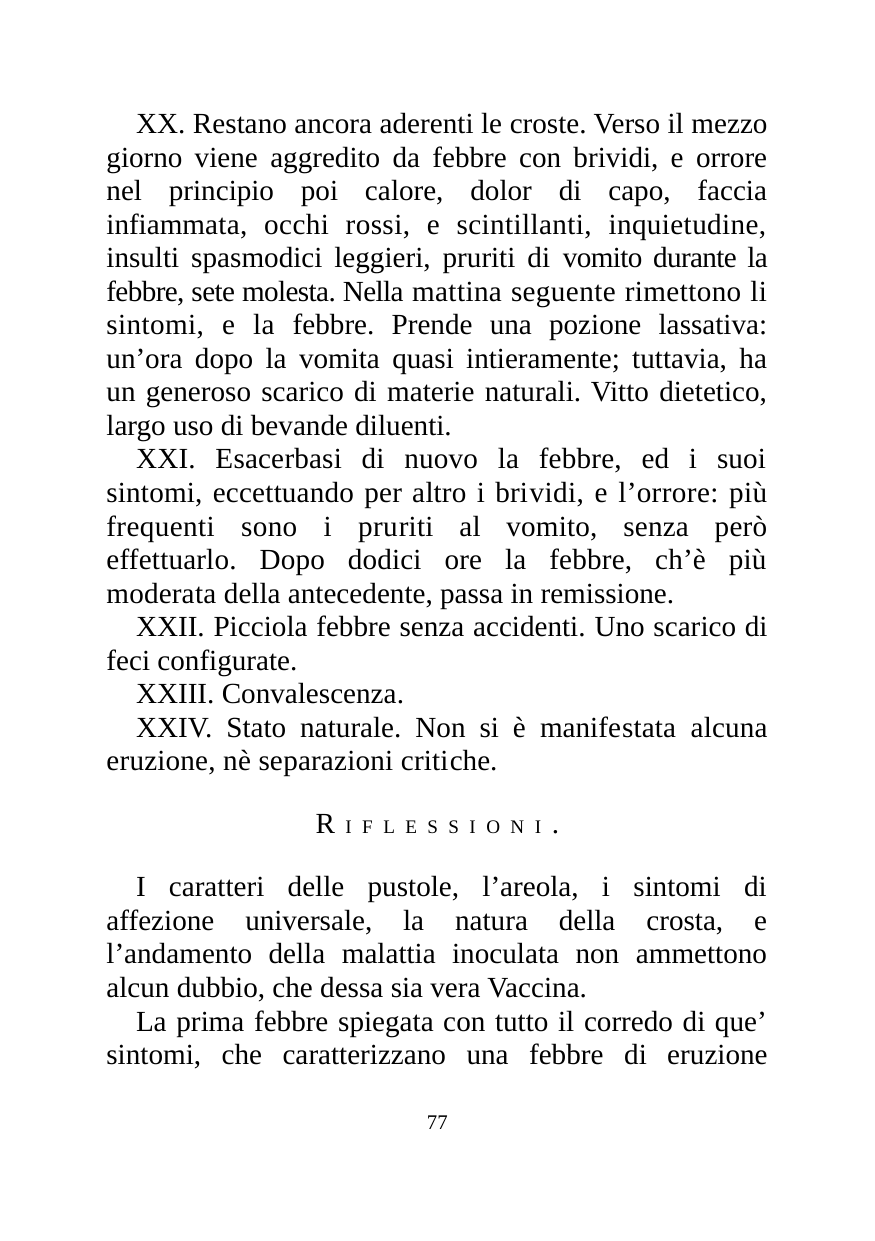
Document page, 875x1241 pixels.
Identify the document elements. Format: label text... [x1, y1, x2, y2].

text XX. Restano ancora aderenti le croste. Verso il mezzo giorno viene aggredito da febbre con brividi, e orrore nel principio poi calore, dolor di capo, faccia infiammata, occhi rossi, e scintillanti, inquietudine, insulti spasmodici leggieri, pruriti di vomito durante la febbre, sete molesta. Nella mattina seguente rimettono li sintomi, e la febbre. Prende una pozione lassativa: un’ora dopo la vomita quasi intieramente; tuttavia, ha un generoso scarico di materie naturali. Vitto dietetico, largo uso di bevande diluenti. [106, 106, 768, 442]
text XXI. Esacerbasi di nuovo la febbre, ed i suoi sintomi, eccettuando per altro i brividi, e l’orrore: più frequenti sono i pruriti al vomito, senza però effettuarlo. Dopo dodici ore la febbre, ch’è più moderata della antecedente, passa in remissione. [106, 442, 768, 609]
text I caratteri delle pustole, l’areola, i sintomi di affezione universale, la natura della crosta, e l’andamento della malattia inoculata non ammettono alcun dubbio, che dessa sia vera Vaccina. [106, 869, 768, 1004]
text Riflessioni. [106, 807, 768, 840]
text XXIV. Stato naturale. Non si è manifestata alcuna eruzione, nè separazioni critiche. [106, 710, 768, 777]
text XXII. Picciola febbre senza accidenti. Uno scarico di feci configurate. [106, 609, 768, 676]
text La prima febbre spiegata con tutto il corredo di que’ sintomi, che caratterizzano una febbre di eruzione [106, 1004, 768, 1071]
text XXIII. Convalescenza. [106, 676, 768, 710]
